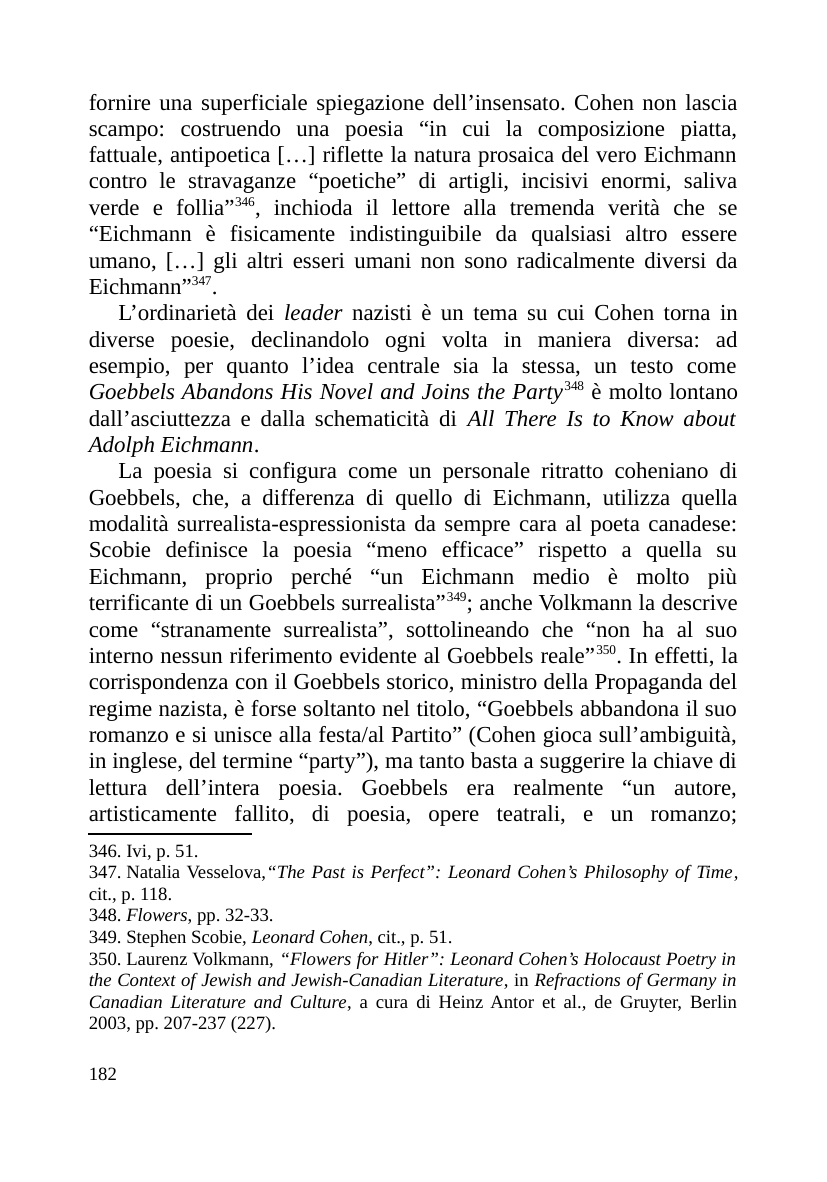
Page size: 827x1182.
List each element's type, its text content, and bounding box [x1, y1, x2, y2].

text La poesia si configura come un personale ritratto coheniano di Goebbels, che, a differenza di quello di Eichmann, utilizza quella modalità surrealista-espressionista da sempre cara al poeta canadese: Scobie definisce la poesia “meno efficace” rispetto a quella su Eichmann, proprio perché “un Eichmann medio è molto più terrificante di un Goebbels surrealista”; anche Volkmann la descrive come “stranamente surrealista”, sottolineando che “non ha al suo interno nessun riferimento evidente al Goebbels reale”. In effetti, la corrispondenza con il Goebbels storico, ministro della Propaganda del regime nazista, è forse soltanto nel titolo, “Goebbels abbandona il suo romanzo e si unisce alla festa/al Partito” (Cohen gioca sull’ambiguità, in inglese, del termine “party”), ma tanto basta a suggerire la chiave di lettura dell’intera poesia. Goebbels era realmente “un autore, artisticamente fallito, di poesia, opere teatrali, e un romanzo; [88, 457, 738, 826]
text L’ordinarietà dei leader nazisti è un tema su cui Cohen torna in diverse poesie, declinandolo ogni volta in maniera diversa: ad esempio, per quanto l’idea centrale sia la stessa, un testo come Goebbels Abandons His Novel and Joins the Party è molto lontano dall’asciuttezza e dalla schematicità di All There Is to Know about Adolph Eichmann. [88, 299, 738, 457]
text Laurenz Volkmann, “Flowers for Hitler”: Leonard Cohen’s Holocaust Poetry in the Context of Jewish and Jewish-Canadian Literature, in Refractions of Germany in Canadian Literature and Culture, a cura di Heinz Antor et al., de Gruyter, Berlin 2003, pp. 207-237 (227). [88, 947, 738, 1034]
text fornire una superficiale spiegazione dell’insensato. Cohen non lascia scampo: costruendo una poesia “in cui la composizione piatta, fattuale, antipoetica […] riflette la natura prosaica del vero Eichmann contro le stravaganze “poetiche” di artigli, incisivi enormi, saliva verde e follia”, inchioda il lettore alla tremenda verità che se “Eichmann è fisicamente indistinguibile da qualsiasi altro essere umano, […] gli altri esseri umani non sono radicalmente diversi da Eichmann”. [88, 88, 738, 299]
text Stephen Scobie, Leonard Cohen, cit., p. 51. [88, 926, 738, 947]
text Ivi, p. 51. [88, 839, 738, 861]
text Flowers, pp. 32-33. [88, 904, 738, 926]
text Natalia Vesselova,“The Past is Perfect”: Leonard Cohen’s Philosophy of Time, cit., p. 118. [88, 861, 738, 904]
